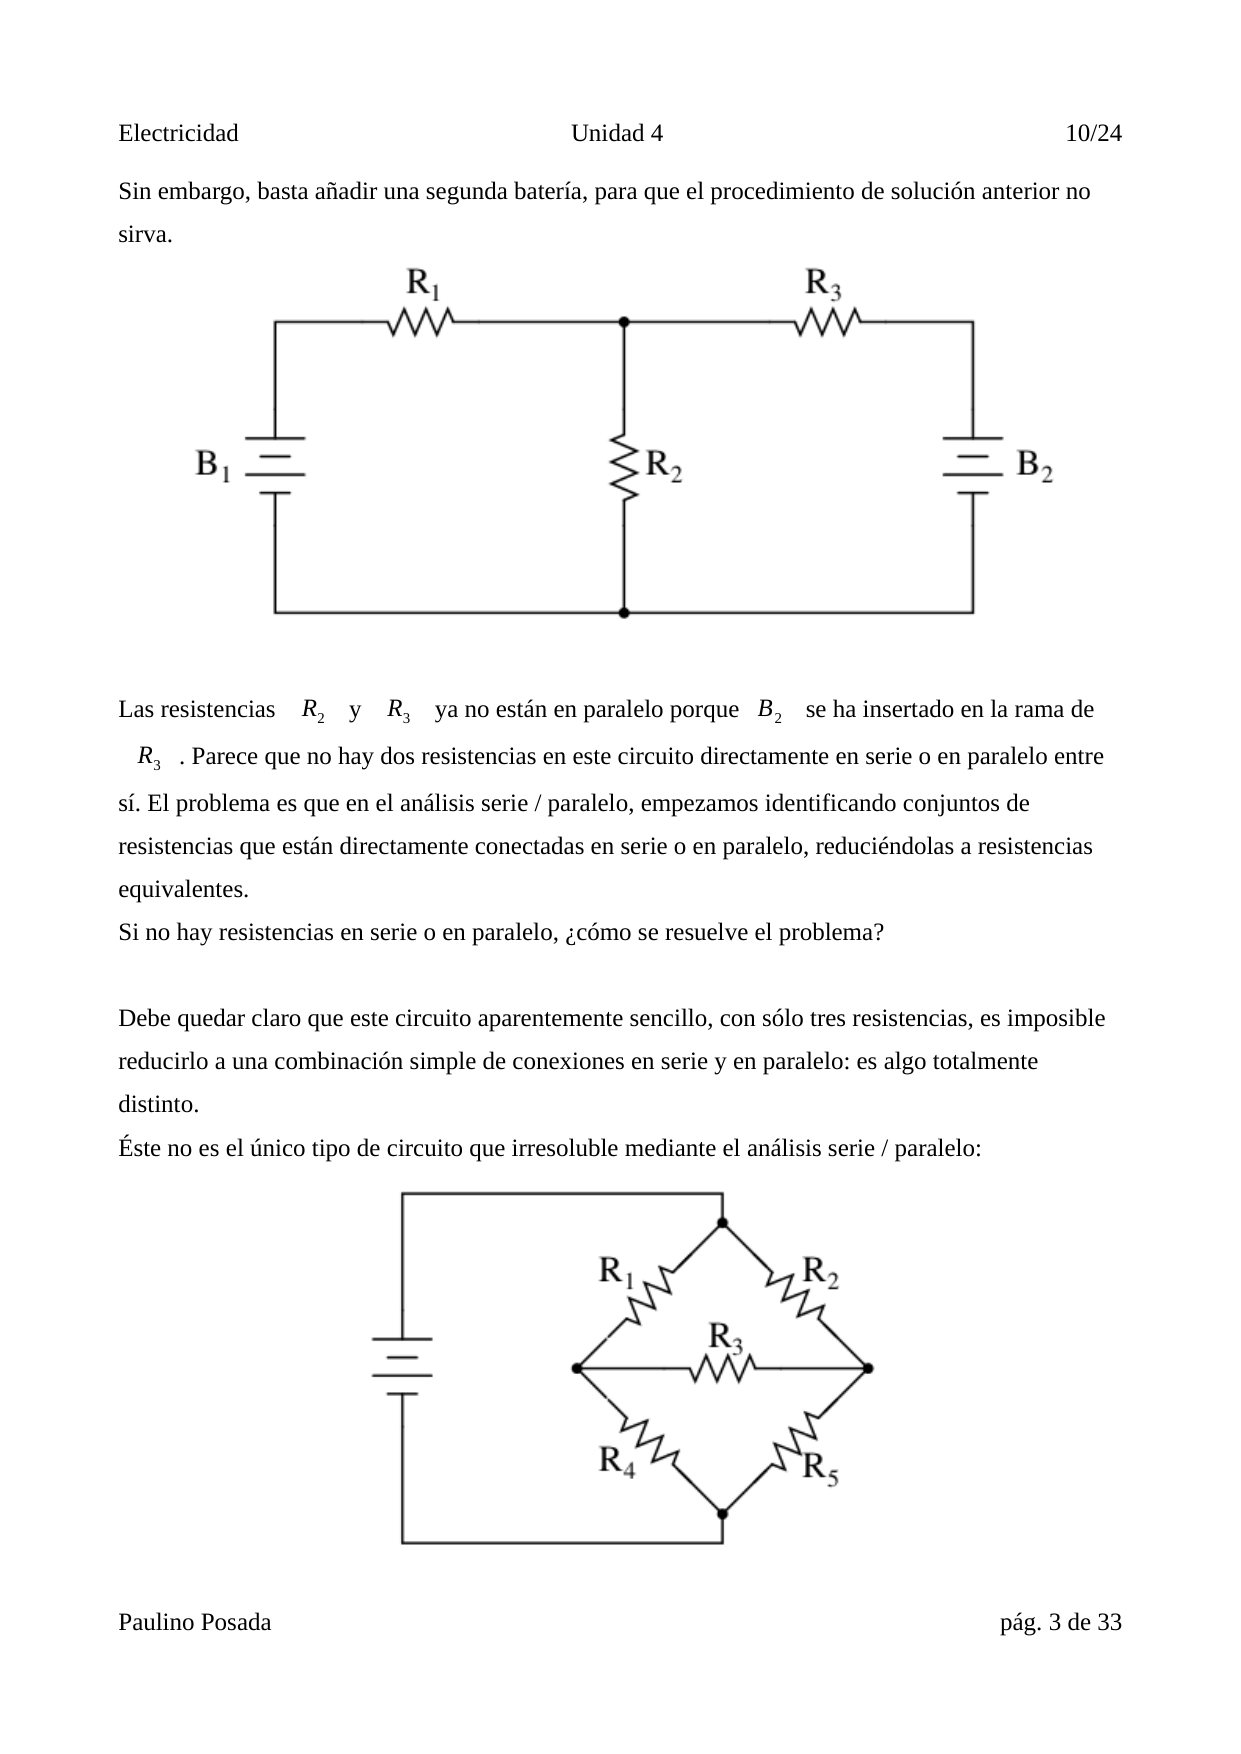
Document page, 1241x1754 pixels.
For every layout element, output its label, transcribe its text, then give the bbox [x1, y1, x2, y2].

picture [175, 262, 1065, 633]
text Las resistencias y ya no están en paralelo porque se ha insertado en la rama de . Parece que no hay dos resistencias en este circuito directamente en serie o en paralelo entre sí. El problema es que en el análisis serie / paralelo, empezamos identificando conjuntos de resistencias que están directamente conectadas en serie o en paralelo, reduciéndolas a resistencias equivalentes. [118, 694, 1122, 903]
text Si no hay resistencias en serie o en paralelo, ¿cómo se resuelve el problema? [118, 917, 1122, 946]
picture [353, 1175, 887, 1562]
text Éste no es el único tipo de circuito que irresoluble mediante el análisis serie / paralelo: [118, 1133, 1122, 1161]
text Debe quedar claro que este circuito aparentemente sencillo, con sólo tres resistencias, es imposible [118, 1003, 1122, 1032]
text Sin embargo, basta añadir una segunda batería, para que el procedimiento de solución anterior no sirva. [118, 176, 1122, 248]
text reducirlo a una combinación simple de conexiones en serie y en paralelo: es algo totalmente distinto. [118, 1046, 1122, 1118]
